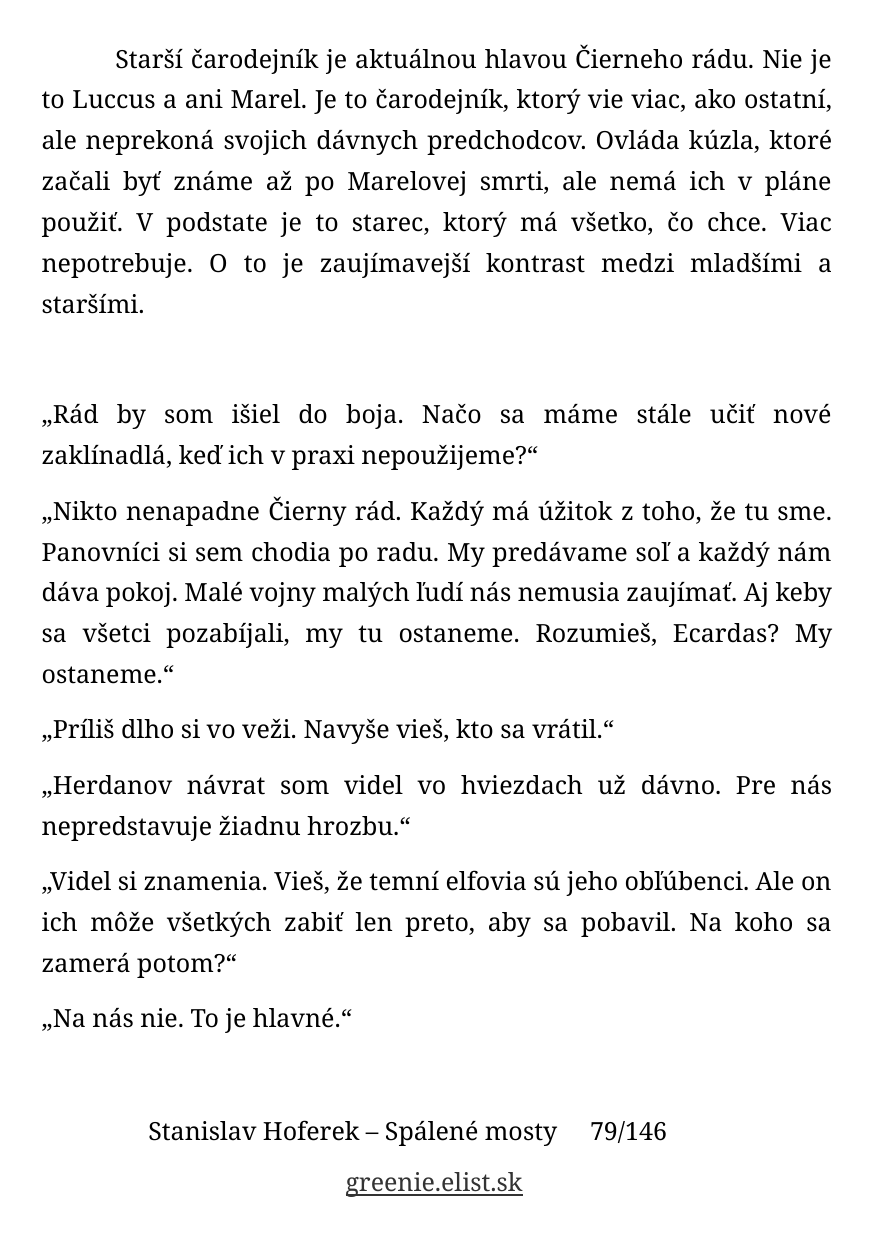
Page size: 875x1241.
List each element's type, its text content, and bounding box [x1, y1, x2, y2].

text „Rád by som išiel do boja. Načo sa máme stále učiť nové zaklínadlá, keď ich v praxi nepoužijeme?“ [41, 397, 833, 472]
text „Videl si znamenia. Vieš, že temní elfovia sú jeho obľúbenci. Ale on ich môže všetkých zabiť len preto, aby sa pobavil. Na koho sa zamerá potom?“ [41, 864, 833, 979]
text „Herdanov návrat som videl vo hviezdach už dávno. Pre nás nepredstavuje žiadnu hrozbu.“ [41, 768, 833, 842]
text Starší čarodejník je aktuálnou hlavou Čierneho rádu. Nie je to Luccus a ani Marel. Je to čarodejník, ktorý vie viac, ako ostatní, ale neprekoná svojich dávnych predchodcov. Ovláda kúzla, ktoré začali byť známe až po Marelovej smrti, ale nemá ich v pláne použiť. V podstate je to starec, ktorý má všetko, čo chce. Viac nepotrebuje. O to je zaujímavejší kontrast medzi mladšími a staršími. [41, 41, 833, 320]
text „Na nás nie. To je hlavné.“ [41, 1001, 833, 1035]
text „Nikto nenapadne Čierny rád. Každý má úžitok z toho, že tu sme. Panovníci si sem chodia po radu. My predávame soľ a každý nám dáva pokoj. Malé vojny malých ľudí nás nemusia zaujímať. Aj keby sa všetci pozabíjali, my tu ostaneme. Rozumieš, Ecardas? My ostaneme.“ [41, 493, 833, 691]
text „Príliš dlho si vo veži. Navyše vieš, kto sa vrátil.“ [41, 712, 833, 746]
